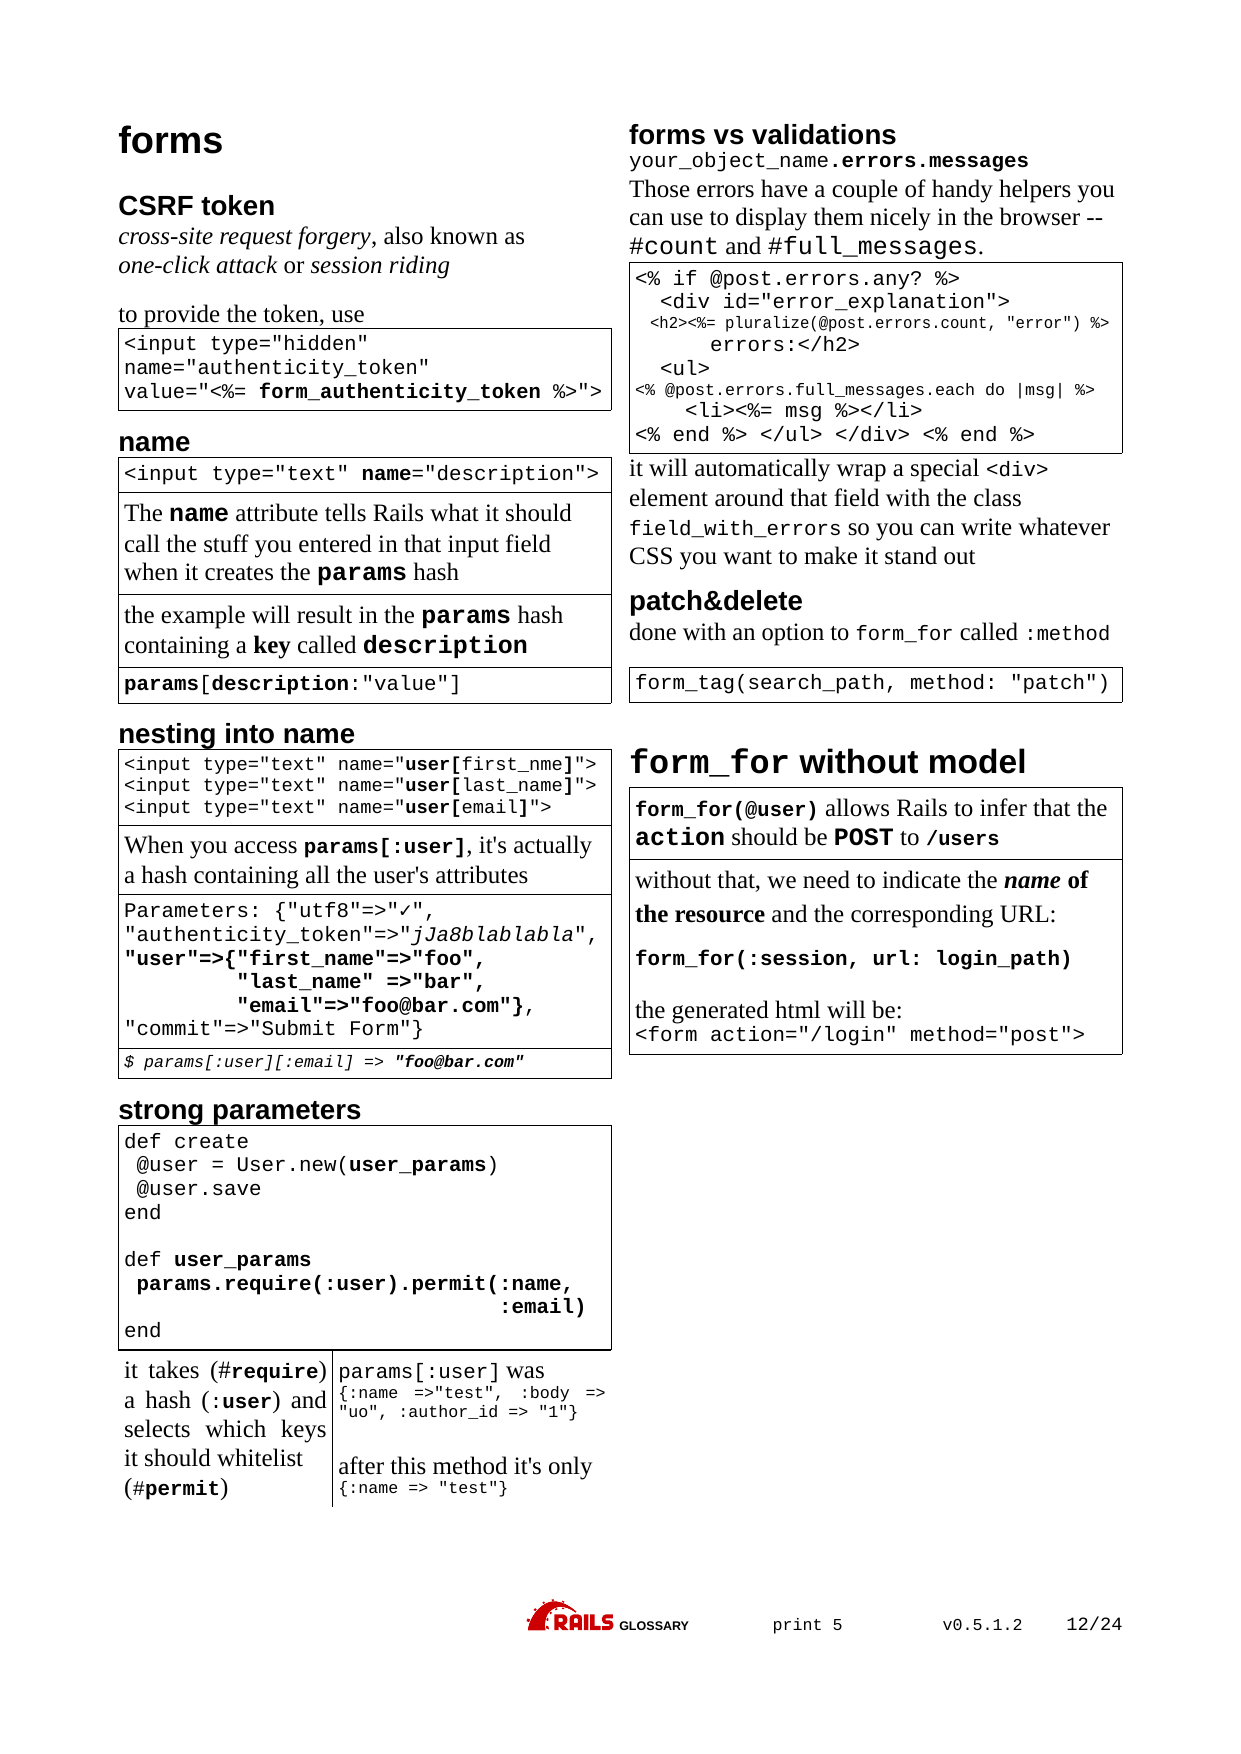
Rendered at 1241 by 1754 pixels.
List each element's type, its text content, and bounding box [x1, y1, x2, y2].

table_header form_tag(search_path, method: "patch") [630, 668, 1122, 702]
text Those errors have a couple of handy helpers you can use to display them nicely in the browser -- #count and #full_messages. [629, 174, 1122, 262]
subtitle nesting into name [118, 717, 611, 749]
table_header <input type="text" name="description"> [119, 458, 611, 492]
subtitle CSRF token [118, 189, 611, 221]
table_cell The name attribute tells Rails what it should call the stuff you entered in that input field when it creates the params hash [119, 493, 611, 594]
subtitle forms [118, 118, 611, 162]
subtitle forms vs validations [629, 118, 1122, 150]
subtitle name [118, 425, 611, 457]
text one-click attack or session riding [118, 250, 611, 278]
table_cell params[description:"value"] [119, 668, 611, 702]
table_header it takes (#require) a hash (:user) and selects which keys it should whitelist (#permit) [118, 1351, 332, 1507]
subtitle patch&delete [629, 585, 1122, 617]
text it will automatically wrap a special <div> element around that field with the class field_with_errors so you can write whatever CSS you want to make it stand out [629, 454, 1122, 570]
table_cell $ params[:user][:email] => "foo@bar.com" [119, 1049, 611, 1078]
table_header <input type="text" name="user[first_nme]"> <input type="text" name="user[last_name]"> <input type="text" name="user[email]"> [119, 750, 611, 824]
table_cell When you access params[:user], it's actually a hash containing all the user's attributes [119, 826, 611, 894]
text to provide the token, use [118, 299, 611, 327]
text your_object_name.errors.messages [629, 150, 1122, 174]
table_header params[:user] was {:name =>"test", :body => "uo", :author_id => "1"} after this method it's only {:name => "test"} [333, 1351, 611, 1507]
table_header form_for(@user) allows Rails to infer that the action should be POST to /users [630, 788, 1122, 859]
text cross-site request forgery, also known as [118, 221, 611, 250]
subtitle form_for without model [629, 742, 1122, 784]
subtitle strong parameters [118, 1093, 611, 1125]
table_header def create @user = User.new(user_params) @user.save end def user_params params.require(:user).permit(:name, :email) end [119, 1126, 611, 1349]
table_cell the example will result in the params hash containing a key called description [119, 595, 611, 667]
table_header <% if @post.errors.any? %> <div id="error_explanation"> <h2><%= pluralize(@post.errors.count, "error") %> errors:</h2> <ul> <% @post.errors.full_messages.each do |msg| %> <li><%= msg %></li> <% end %> </ul> </div> <% end %> [630, 263, 1122, 453]
table_cell Parameters: {"utf8"=>"✓", "authenticity_token"=>"jJa8blablabla", "user"=>{"first_name"=>"foo", "last_name" =>"bar", "email"=>"foo@bar.com"}, "commit"=>"Submit Form"} [119, 895, 611, 1048]
table_header <input type="hidden" name="authenticity_token" value="<%= form_authenticity_token %>"> [119, 329, 611, 410]
table_cell without that, we need to indicate the name of the resource and the corresponding URL: form_for(:session, url: login_path) the generated html will be: <form action="/login" method="post"> [630, 860, 1122, 1054]
text done with an option to form_for called :method [629, 617, 1122, 646]
